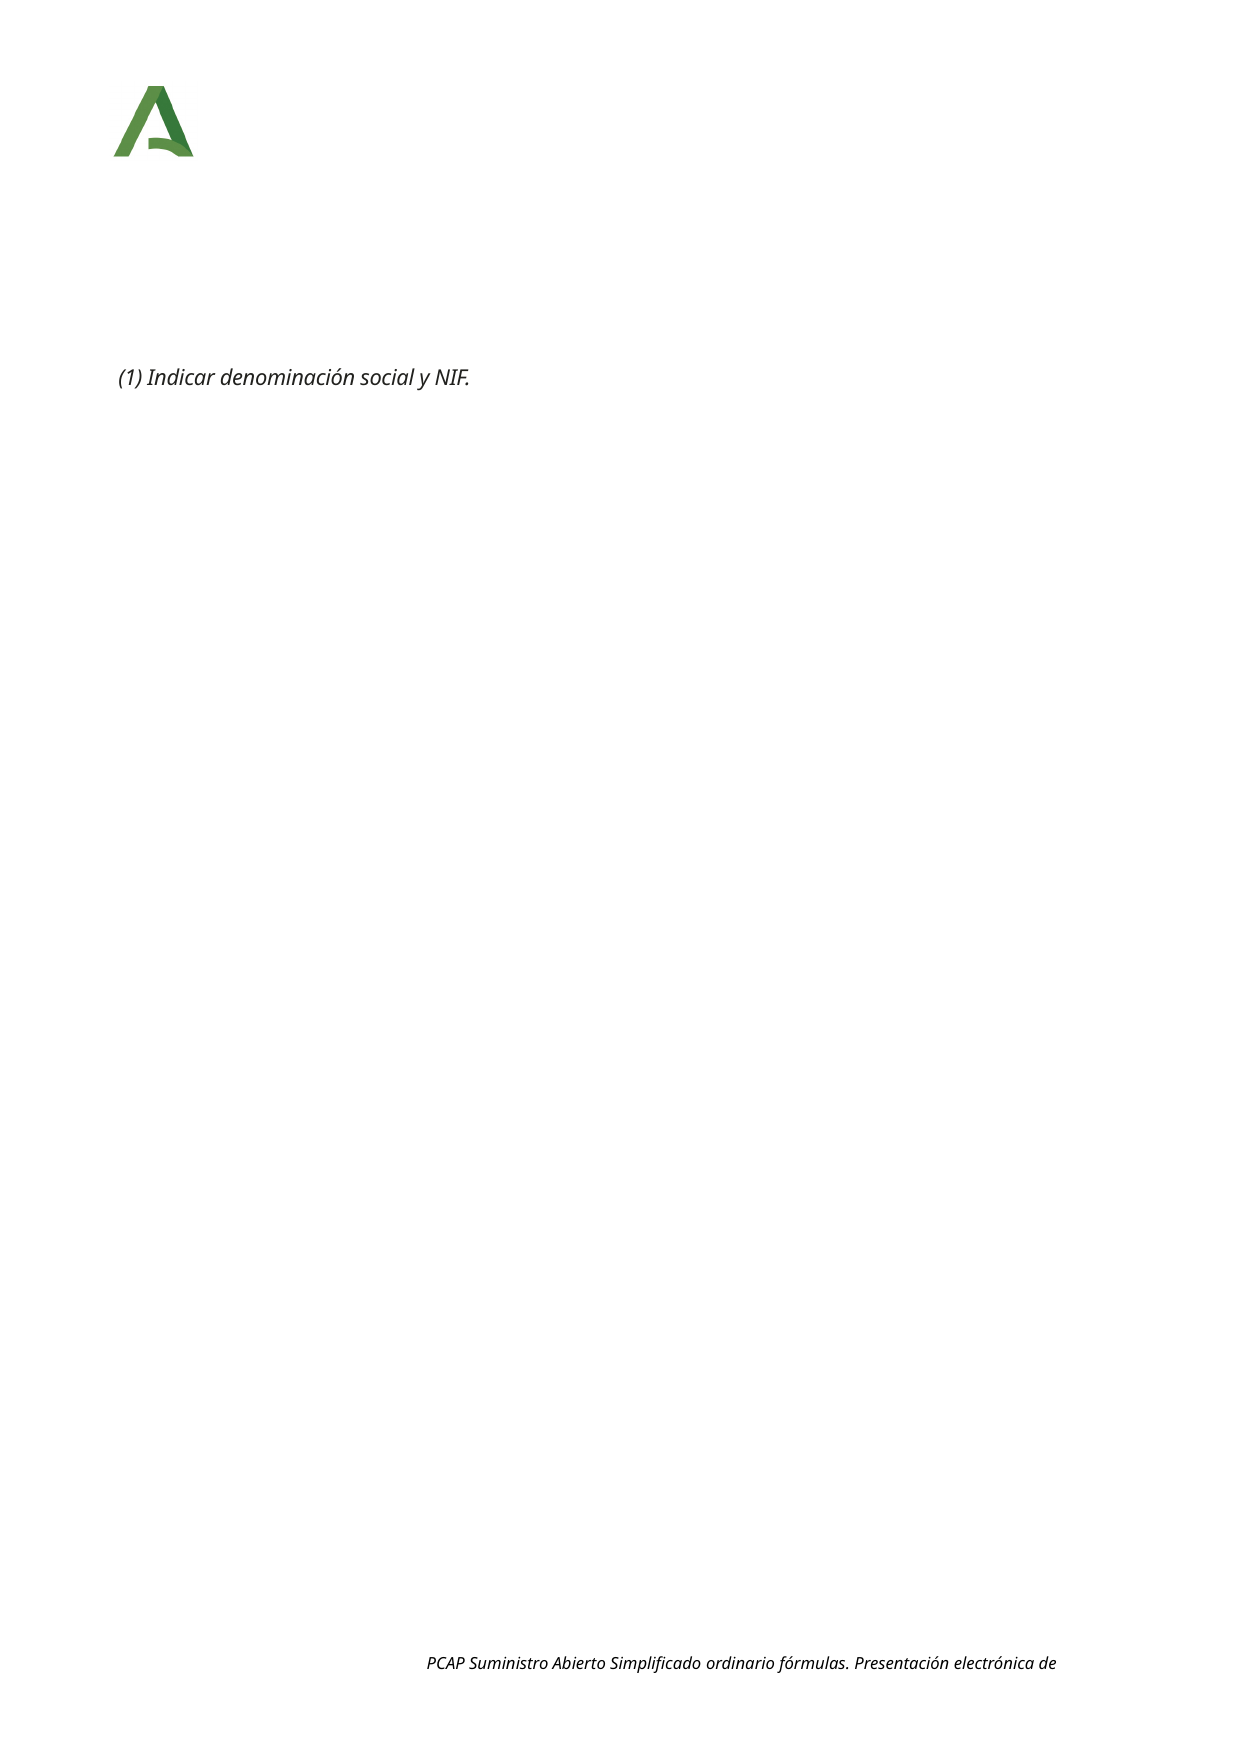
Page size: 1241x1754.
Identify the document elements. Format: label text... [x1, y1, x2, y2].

picture [109, 81, 198, 161]
text (1) Indicar denominación social y NIF. [118, 362, 1104, 391]
